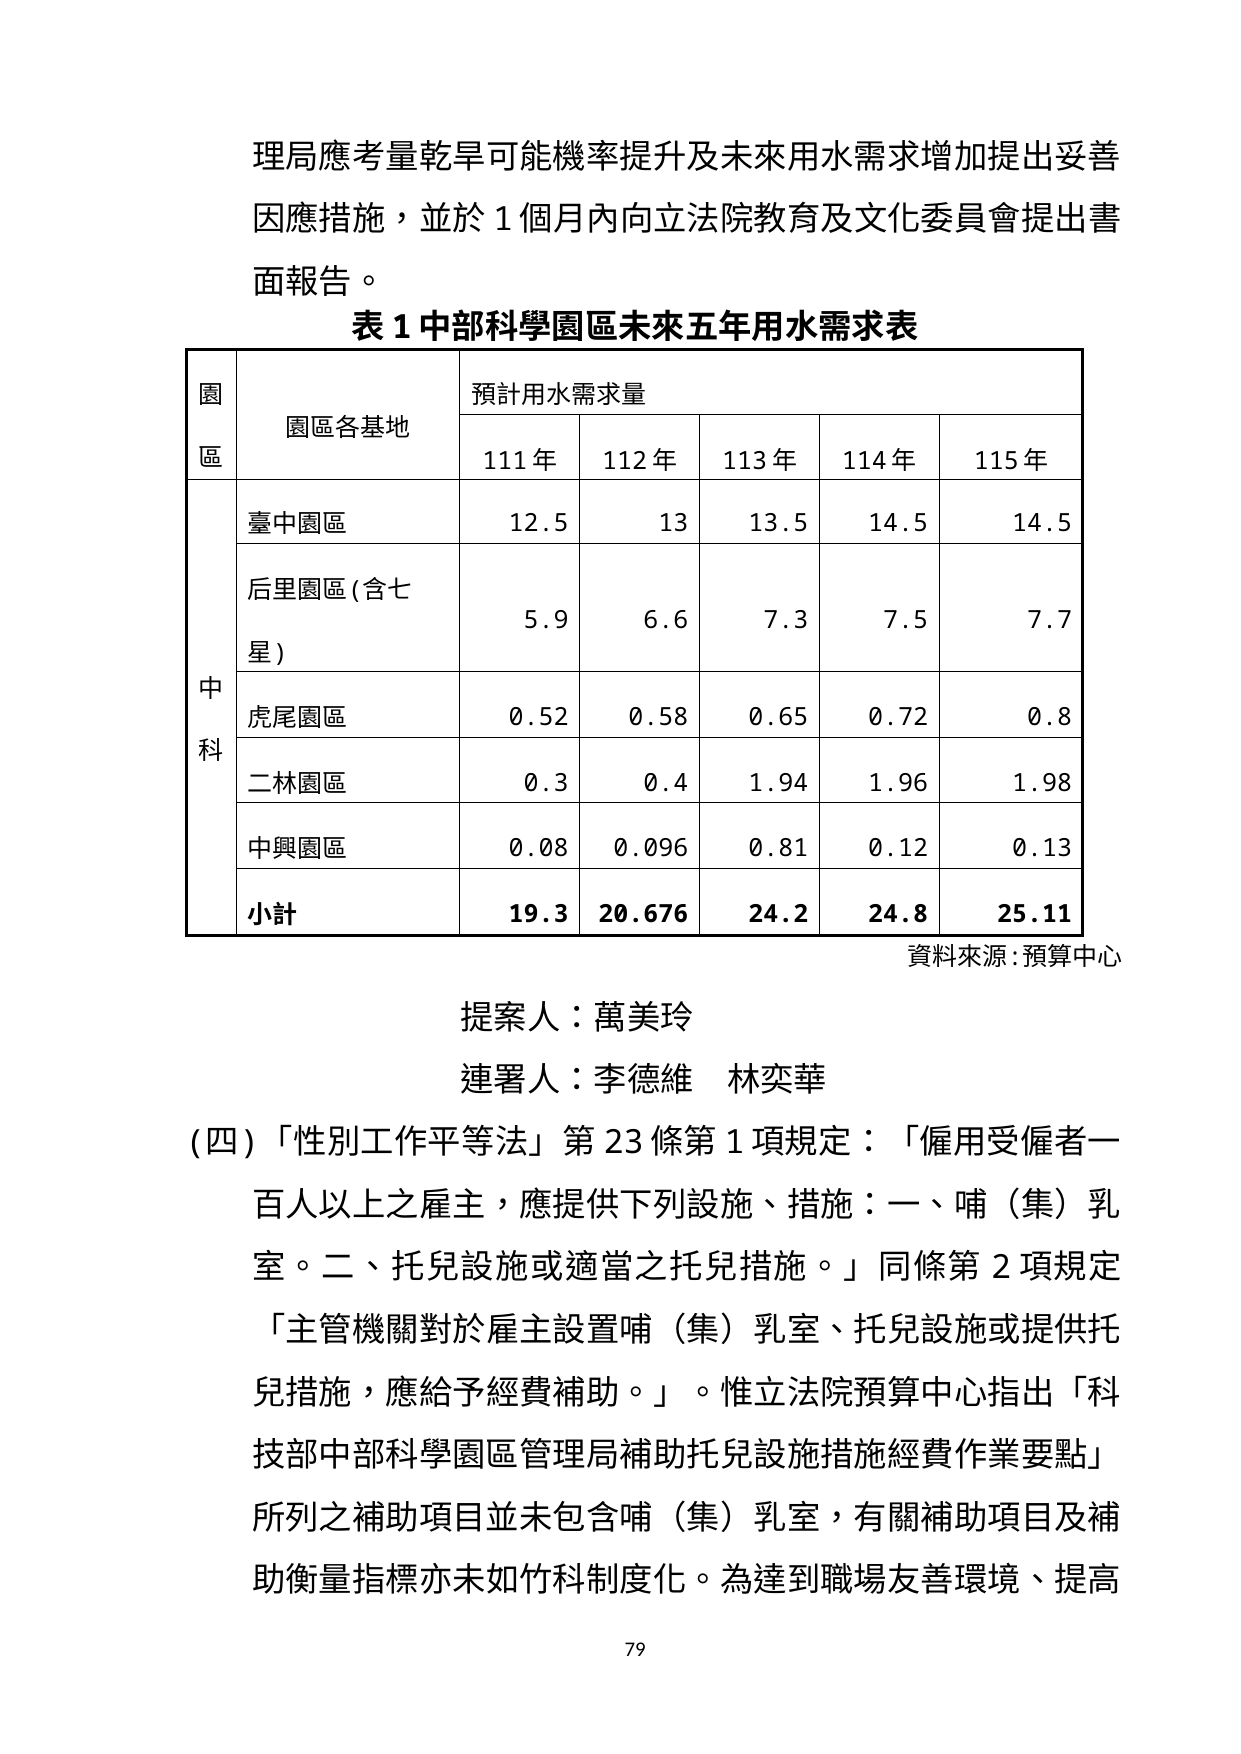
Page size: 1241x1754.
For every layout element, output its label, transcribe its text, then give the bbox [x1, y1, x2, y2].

table_cell 0.65 [700, 672, 819, 737]
table_cell 0.13 [940, 803, 1081, 868]
table_cell 后里園區(含七星) [237, 544, 459, 671]
text 資料來源:預算中心 [148, 937, 1122, 973]
table_cell 113年 [700, 415, 819, 479]
table_cell 虎尾園區 [237, 672, 459, 737]
table_cell 0.72 [820, 672, 939, 737]
table_cell 112年 [580, 415, 699, 479]
table_cell 7.3 [700, 544, 819, 671]
table_cell 7.5 [820, 544, 939, 671]
table_cell 中科 [188, 480, 236, 933]
text 提案人：萬美玲 [460, 973, 1122, 1035]
table_cell 6.6 [580, 544, 699, 671]
table_cell 1.96 [820, 738, 939, 802]
table_cell 20.676 [580, 869, 699, 933]
table_cell 臺中園區 [237, 480, 459, 543]
table_cell 24.2 [700, 869, 819, 933]
table_header 園區 [188, 351, 236, 479]
table_cell 中興園區 [237, 803, 459, 868]
table_cell 19.3 [460, 869, 579, 933]
table_cell 0.096 [580, 803, 699, 868]
text 理局應考量乾旱可能機率提升及未來用水需求增加提出妥善因應措施，並於1個月內向立法院教育及文化委員會提出書面報告。 [185, 112, 1122, 300]
table_cell 0.81 [700, 803, 819, 868]
table_cell 0.12 [820, 803, 939, 868]
table_cell 1.98 [940, 738, 1081, 802]
table_cell 1.94 [700, 738, 819, 802]
table_cell 111年 [460, 415, 579, 479]
table_cell 0.8 [940, 672, 1081, 737]
table_cell 14.5 [940, 480, 1081, 543]
table_cell 0.52 [460, 672, 579, 737]
text (四)「性別工作平等法」第23條第1項規定：「僱用受僱者一百人以上之雇主，應提供下列設施、措施：一、哺（集）乳室。二、托兒設施或適當之托兒措施。」同條第2項規定「主管機關對於雇主設置哺（集）乳室、托兒設施或提供托兒措施，應給予經費補助。」。惟立法院預算中心指出「科技部中部科學園區管理局補助托兒設施措施經費作業要點」所列之補助項目並未包含哺（集）乳室，有關補助項目及補助衡量指標亦未如竹科制度化。為達到職場友善環境、提高 [185, 1098, 1122, 1598]
table_cell 0.08 [460, 803, 579, 868]
table_cell 二林園區 [237, 738, 459, 802]
text 表1中部科學園區未來五年用水需求表 [148, 300, 1122, 348]
table_cell 0.58 [580, 672, 699, 737]
table_cell 14.5 [820, 480, 939, 543]
table_cell 114年 [820, 415, 939, 479]
text 連署人：李德維 林奕華 [460, 1035, 1122, 1098]
table_header 園區各基地 [237, 351, 459, 479]
table_cell 小計 [237, 869, 459, 933]
table_cell 13 [580, 480, 699, 543]
table_cell 25.11 [940, 869, 1081, 933]
table_cell 12.5 [460, 480, 579, 543]
table_cell 0.3 [460, 738, 579, 802]
table_cell 13.5 [700, 480, 819, 543]
table_cell 5.9 [460, 544, 579, 671]
table_cell 7.7 [940, 544, 1081, 671]
table_cell 115年 [940, 415, 1081, 479]
table_cell 0.4 [580, 738, 699, 802]
table_header 預計用水需求量 [460, 351, 1081, 414]
table_cell 24.8 [820, 869, 939, 933]
